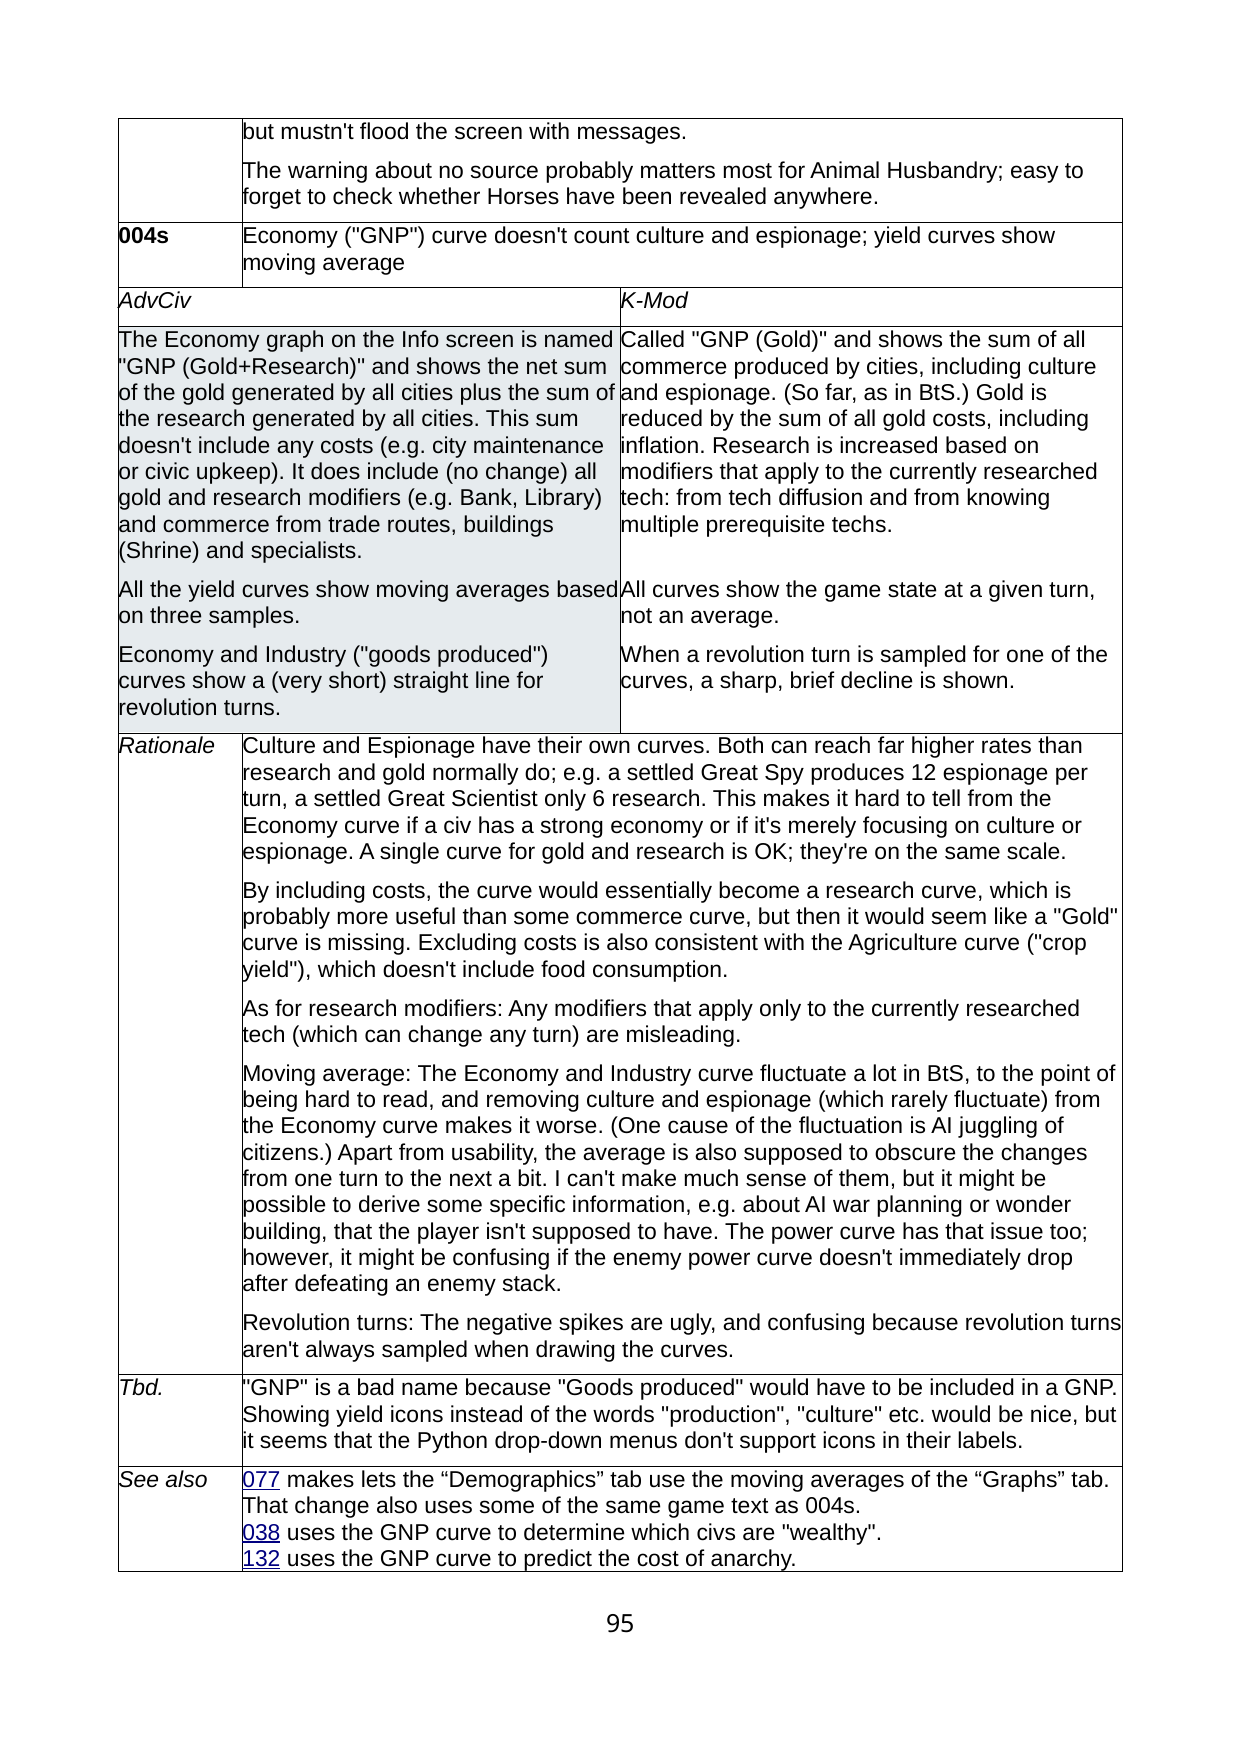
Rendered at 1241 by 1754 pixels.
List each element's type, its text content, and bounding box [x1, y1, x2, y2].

table_cell Called "GNP (Gold)" and shows the sum of all commerce produced by cities, including culture and espionage. (So far, as in BtS.) Gold is reduced by the sum of all gold costs, including inflation. Research is increased based on modifiers that apply to the currently researched tech: from tech diffusion and from knowing multiple prerequisite techs. All curves show the game state at a given turn, not an average. When a revolution turn is sampled for one of the curves, a sharp, brief decline is shown. [621, 327, 1122, 732]
table_cell Rationale [119, 734, 242, 1374]
table_cell [119, 119, 242, 222]
table_cell but mustn't flood the screen with messages. The warning about no source probably matters most for Animal Husbandry; easy to forget to check whether Horses have been revealed anywhere. [243, 119, 1122, 222]
table_cell Tbd. [119, 1375, 242, 1466]
table_cell K-Mod [621, 288, 1122, 326]
table_cell 077 makes lets the “Demographics” tab use the moving averages of the “Graphs” tab. That change also uses some of the same game text as 004s. 038 uses the GNP curve to determine which civs are "wealthy". 132 uses the GNP curve to predict the cost of anarchy. [243, 1467, 1122, 1571]
table_cell See also [119, 1467, 242, 1571]
table_cell "GNP" is a bad name because "Goods produced" would have to be included in a GNP. Showing yield icons instead of the words "production", "culture" etc. would be nice, but it seems that the Python drop-down menus don't support icons in their labels. [243, 1375, 1122, 1466]
table_cell 004s [119, 223, 242, 287]
table_cell Culture and Espionage have their own curves. Both can reach far higher rates than research and gold normally do; e.g. a settled Great Spy produces 12 espionage per turn, a settled Great Scientist only 6 research. This makes it hard to tell from the Economy curve if a civ has a strong economy or if it's merely focusing on culture or espionage. A single curve for gold and research is OK; they're on the same scale. By including costs, the curve would essentially become a research curve, which is probably more useful than some commerce curve, but then it would seem like a "Gold" curve is missing. Excluding costs is also consistent with the Agriculture curve ("crop yield"), which doesn't include food consumption. As for research modifiers: Any modifiers that apply only to the currently researched tech (which can change any turn) are misleading. Moving average: The Economy and Industry curve fluctuate a lot in BtS, to the point of being hard to read, and removing culture and espionage (which rarely fluctuate) from the Economy curve makes it worse. (One cause of the fluctuation is AI juggling of citizens.) Apart from usability, the average is also supposed to obscure the changes from one turn to the next a bit. I can't make much sense of them, but it might be possible to derive some specific information, e.g. about AI war planning or wonder building, that the player isn't supposed to have. The power curve has that issue too; however, it might be confusing if the enemy power curve doesn't immediately drop after defeating an enemy stack. Revolution turns: The negative spikes are ugly, and confusing because revolution turns aren't always sampled when drawing the curves. [243, 734, 1122, 1374]
table_cell Economy ("GNP") curve doesn't count culture and espionage; yield curves show moving average [243, 223, 1122, 287]
table_cell The Economy graph on the Info screen is named "GNP (Gold+Research)" and shows the net sum of the gold generated by all cities plus the sum of the research generated by all cities. This sum doesn't include any costs (e.g. city maintenance or civic upkeep). It does include (no change) all gold and research modifiers (e.g. Bank, Library) and commerce from trade routes, buildings (Shrine) and specialists. All the yield curves show moving averages based on three samples. Economy and Industry ("goods produced") curves show a (very short) straight line for revolution turns. [119, 327, 620, 732]
table_cell AdvCiv [119, 288, 620, 326]
